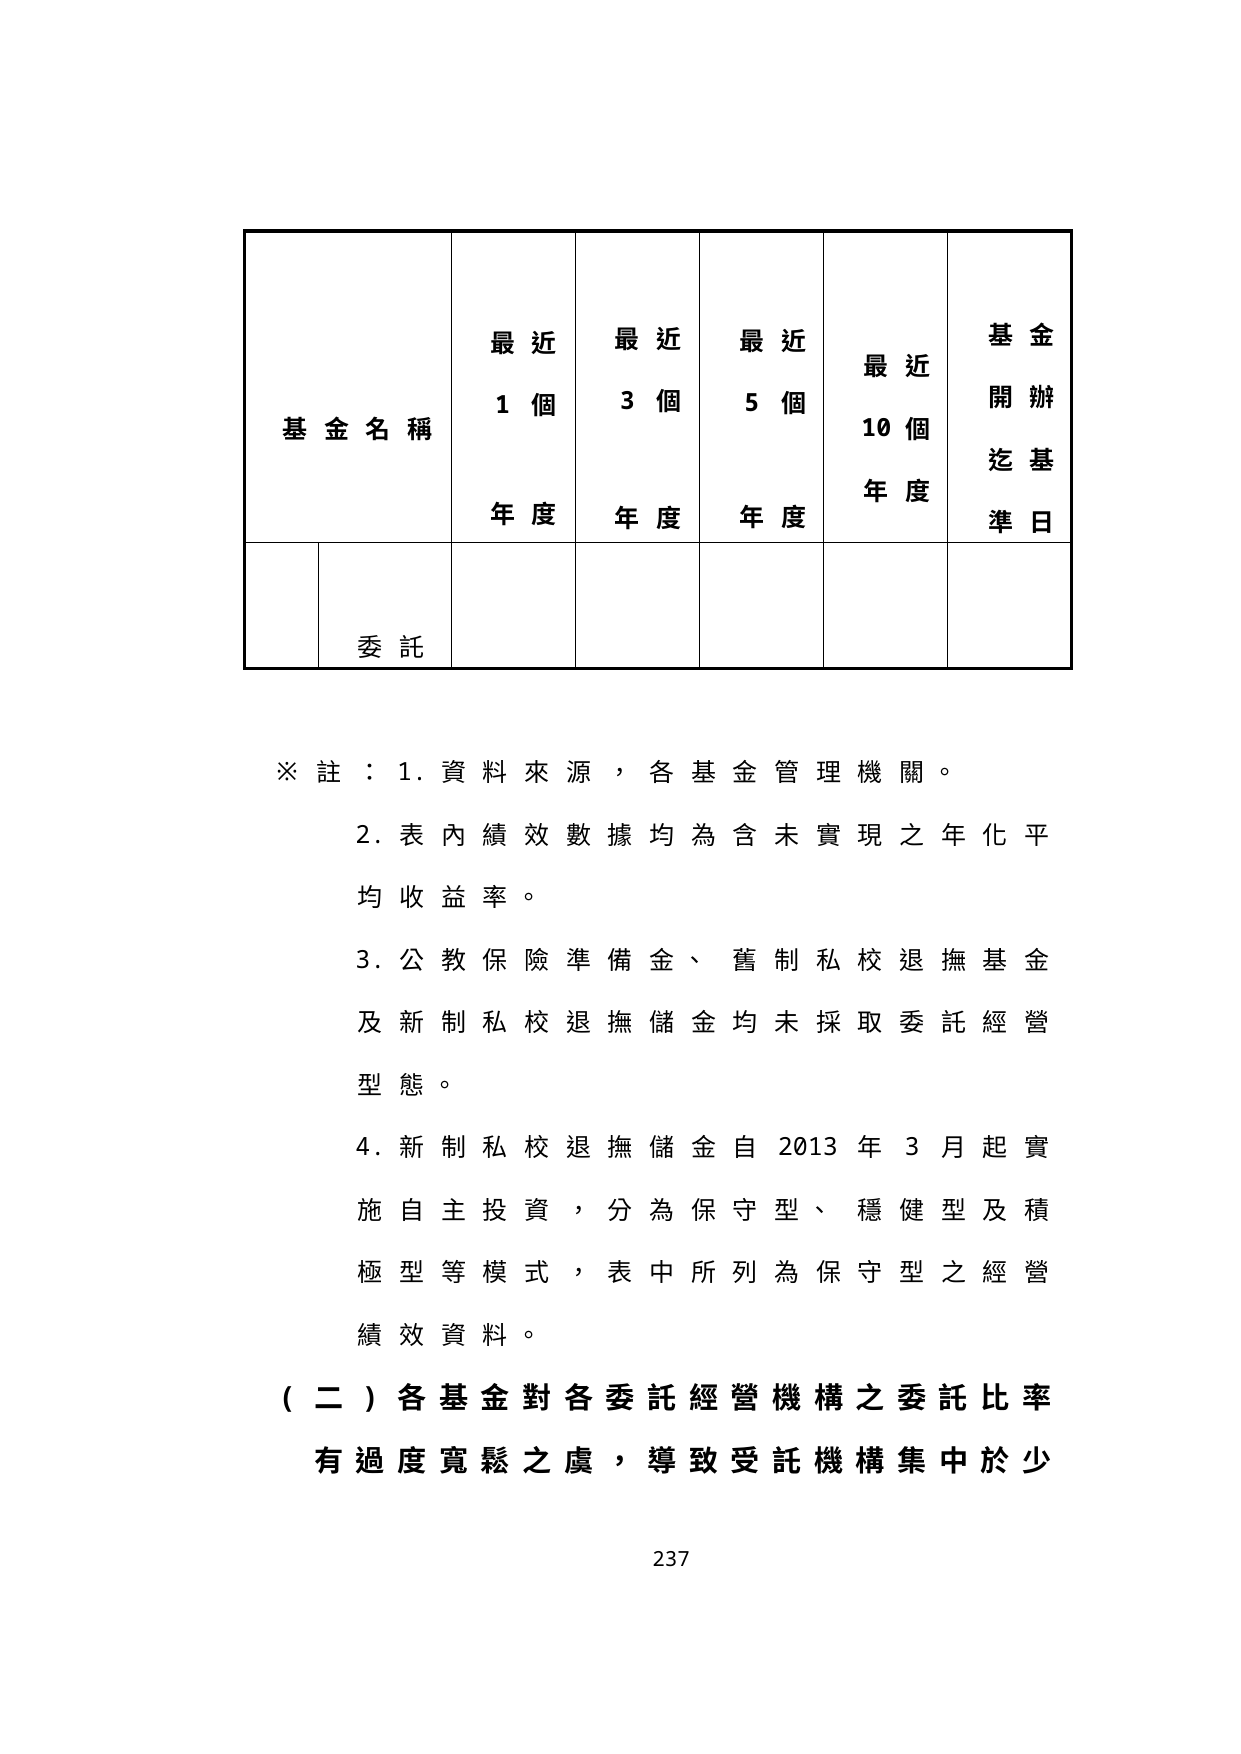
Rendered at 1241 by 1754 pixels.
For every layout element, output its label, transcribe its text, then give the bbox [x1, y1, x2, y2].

table_cell [948, 543, 1070, 667]
table_cell [452, 543, 575, 667]
text (二)各基金對各委託經營機構之委託比率有過度寬鬆之虞，導致受託機構集中於少 [242, 1354, 1058, 1479]
text 2.表內績效數據均為含未實現之年化平均收益率。 [315, 792, 1058, 917]
table_cell [246, 543, 318, 667]
table_header 最近5個 年度 [700, 233, 823, 542]
text 3.公教保險準備金、舊制私校退撫基金及新制私校退撫儲金均未採取委託經營型態。 [315, 917, 1058, 1104]
table_header 最近3個 年度 [576, 233, 699, 542]
text ※註：1.資料來源，各基金管理機關。 [242, 729, 1058, 792]
table_cell - [700, 543, 823, 667]
table_cell - [824, 543, 947, 667]
table_header 最近10個年度 [824, 233, 947, 542]
table_header 最近1個 年度 [452, 233, 575, 542]
table_cell - [576, 543, 699, 667]
table_header 基金開辦迄基準日 [948, 233, 1070, 542]
table_header 基金名稱 [246, 233, 451, 542]
text 4.新制私校退撫儲金自2013年3月起實施自主投資，分為保守型、穩健型及積極型等模式，表中所列為保守型之經營績效資料。 [315, 1104, 1058, 1354]
table_cell 委託 [319, 543, 451, 667]
